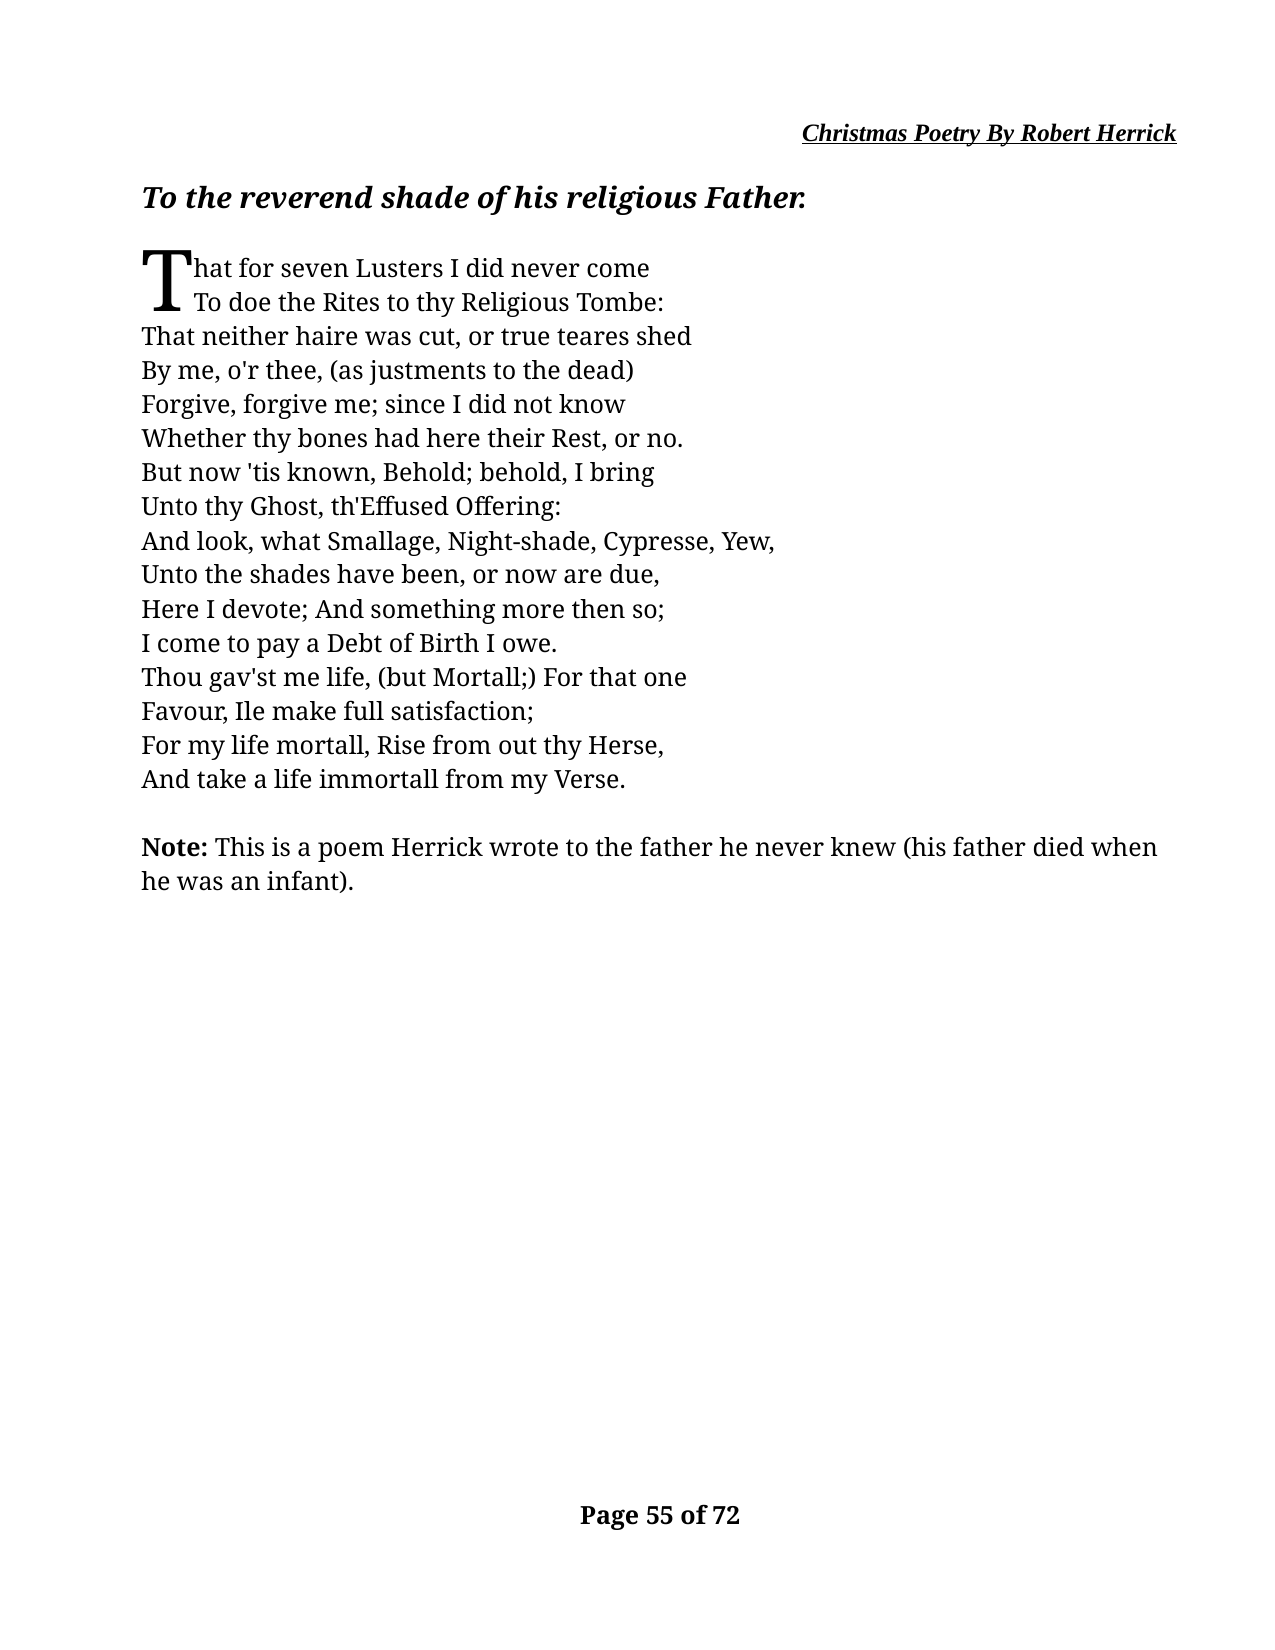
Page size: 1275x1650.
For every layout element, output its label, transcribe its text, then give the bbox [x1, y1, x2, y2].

text Note: This is a poem Herrick wrote to the father he never knew (his father died when he was an infant). [141, 830, 1179, 898]
text To the reverend shade of his religious Father. [141, 177, 1179, 217]
text That for seven Lusters I did never come To doe the Rites to thy Religious Tombe: That neither haire was cut, or true teares shed By me, o'r thee, (as justments to the dead) Forgive, forgive me; since I did not know Whether thy bones had here their Rest, or no. But now 'tis known, Behold; behold, I bring Unto thy Ghost, th'Effused Offering: And look, what Smallage, Night-shade, Cypresse, Yew, Unto the shades have been, or now are due, Here I devote; And something more then so; I come to pay a Debt of Birth I owe. Thou gav'st me life, (but Mortall;) For that one Favour, Ile make full satisfaction; For my life mortall, Rise from out thy Herse, And take a life immortall from my Verse. [141, 251, 1179, 796]
